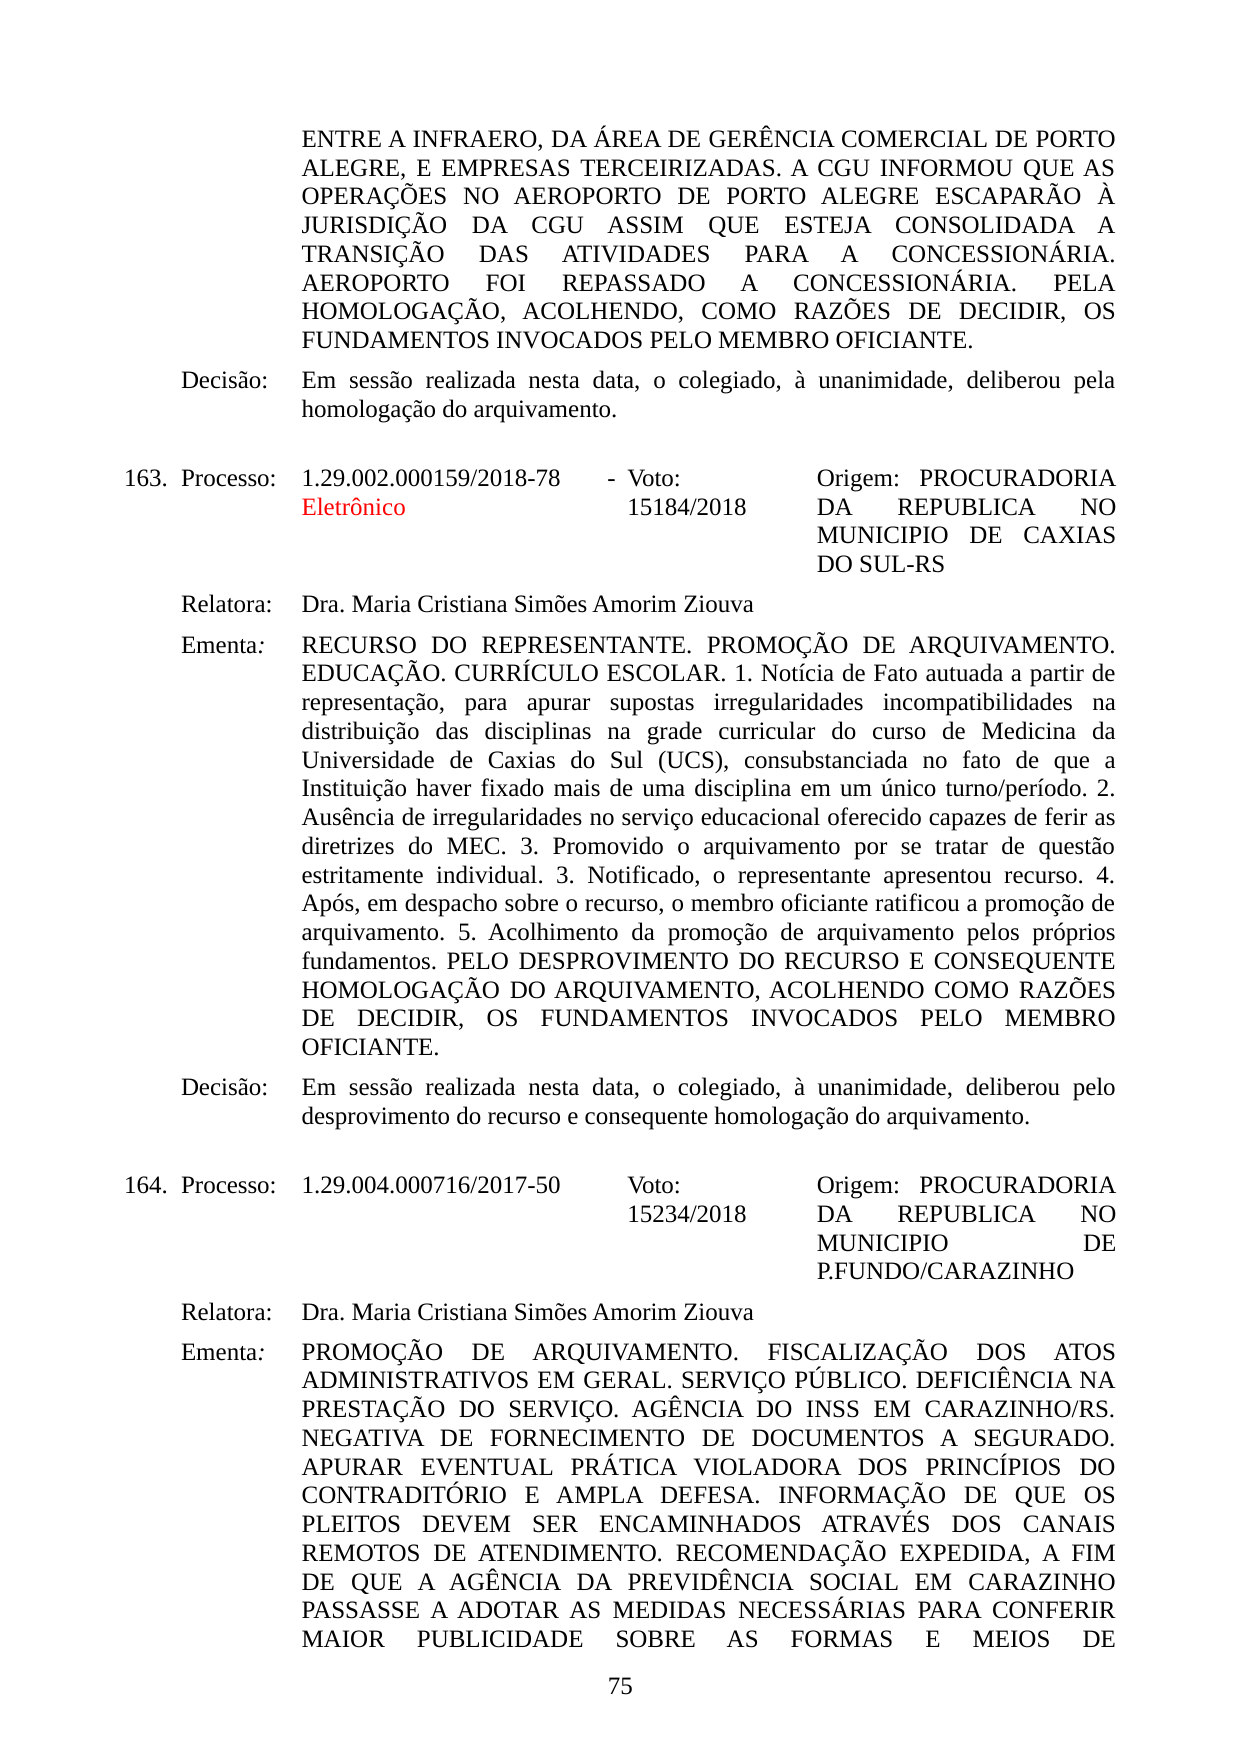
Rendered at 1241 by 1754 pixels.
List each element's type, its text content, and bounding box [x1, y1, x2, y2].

table_cell Dra. Maria Cristiana Simões Amorim Ziouva [296, 584, 1122, 624]
table_header 1.29.004.000716/2017-50 [296, 1164, 621, 1291]
table_cell ENTRE A INFRAERO, DA ÁREA DE GERÊNCIA COMERCIAL DE PORTO ALEGRE, E EMPRESAS TERCEIRIZADAS. A CGU INFORMOU QUE AS OPERAÇÕES NO AEROPORTO DE PORTO ALEGRE ESCAPARÃO À JURISDIÇÃO DA CGU ASSIM QUE ESTEJA CONSOLIDADA A TRANSIÇÃO DAS ATIVIDADES PARA A CONCESSIONÁRIA. AEROPORTO FOI REPASSADO A CONCESSIONÁRIA. PELA HOMOLOGAÇÃO, ACOLHENDO, COMO RAZÕES DE DECIDIR, OS FUNDAMENTOS INVOCADOS PELO MEMBRO OFICIANTE. [296, 118, 1122, 359]
table_header 1.29.002.000159/2018-78 - Eletrônico [296, 457, 621, 584]
table_cell [118, 584, 175, 624]
table_cell Decisão: [175, 1067, 296, 1136]
table_cell Ementa: [175, 1331, 296, 1659]
table_cell Relatora: [175, 584, 296, 624]
table_header Processo: [175, 1164, 296, 1291]
table_header 164. [118, 1164, 175, 1291]
table_header Voto: 15184/2018 [621, 457, 811, 584]
table_cell [118, 1067, 175, 1136]
table_cell [118, 1331, 175, 1659]
table_cell Dra. Maria Cristiana Simões Amorim Ziouva [296, 1291, 1122, 1331]
table_cell Relatora: [175, 1291, 296, 1331]
table_cell RECURSO DO REPRESENTANTE. PROMOÇÃO DE ARQUIVAMENTO. EDUCAÇÃO. CURRÍCULO ESCOLAR. 1. Notícia de Fato autuada a partir de representação, para apurar supostas irregularidades incompatibilidades na distribuição das disciplinas na grade curricular do curso de Medicina da Universidade de Caxias do Sul (UCS), consubstanciada no fato de que a Instituição haver fixado mais de uma disciplina em um único turno/período. 2. Ausência de irregularidades no serviço educacional oferecido capazes de ferir as diretrizes do MEC. 3. Promovido o arquivamento por se tratar de questão estritamente individual. 3. Notificado, o representante apresentou recurso. 4. Após, em despacho sobre o recurso, o membro oficiante ratificou a promoção de arquivamento. 5. Acolhimento da promoção de arquivamento pelos próprios fundamentos. PELO DESPROVIMENTO DO RECURSO E CONSEQUENTE HOMOLOGAÇÃO DO ARQUIVAMENTO, ACOLHENDO COMO RAZÕES DE DECIDIR, OS FUNDAMENTOS INVOCADOS PELO MEMBRO OFICIANTE. [296, 624, 1122, 1067]
table_header Processo: [175, 457, 296, 584]
table_cell [118, 624, 175, 1067]
table_cell [118, 360, 175, 428]
table_header Origem: PROCURADORIA DA REPUBLICA NO MUNICIPIO DE P.FUNDO/CARAZINHO [811, 1164, 1122, 1291]
table_cell PROMOÇÃO DE ARQUIVAMENTO. FISCALIZAÇÃO DOS ATOS ADMINISTRATIVOS EM GERAL. SERVIÇO PÚBLICO. DEFICIÊNCIA NA PRESTAÇÃO DO SERVIÇO. AGÊNCIA DO INSS EM CARAZINHO/RS. NEGATIVA DE FORNECIMENTO DE DOCUMENTOS A SEGURADO. APURAR EVENTUAL PRÁTICA VIOLADORA DOS PRINCÍPIOS DO CONTRADITÓRIO E AMPLA DEFESA. INFORMAÇÃO DE QUE OS PLEITOS DEVEM SER ENCAMINHADOS ATRAVÉS DOS CANAIS REMOTOS DE ATENDIMENTO. RECOMENDAÇÃO EXPEDIDA, A FIM DE QUE A AGÊNCIA DA PREVIDÊNCIA SOCIAL EM CARAZINHO PASSASSE A ADOTAR AS MEDIDAS NECESSÁRIAS PARA CONFERIR MAIOR PUBLICIDADE SOBRE AS FORMAS E MEIOS DE [296, 1331, 1122, 1659]
table_cell Ementa: [175, 624, 296, 1067]
table_cell Em sessão realizada nesta data, o colegiado, à unanimidade, deliberou pelo desprovimento do recurso e consequente homologação do arquivamento. [296, 1067, 1122, 1136]
table_cell Em sessão realizada nesta data, o colegiado, à unanimidade, deliberou pela homologação do arquivamento. [296, 360, 1122, 428]
table_header Voto: 15234/2018 [621, 1164, 811, 1291]
table_cell [118, 1291, 175, 1331]
table_header Origem: PROCURADORIA DA REPUBLICA NO MUNICIPIO DE CAXIAS DO SUL-RS [811, 457, 1122, 584]
table_header 163. [118, 457, 175, 584]
table_cell Decisão: [175, 360, 296, 428]
table_cell [175, 118, 296, 359]
table_cell [118, 118, 175, 359]
